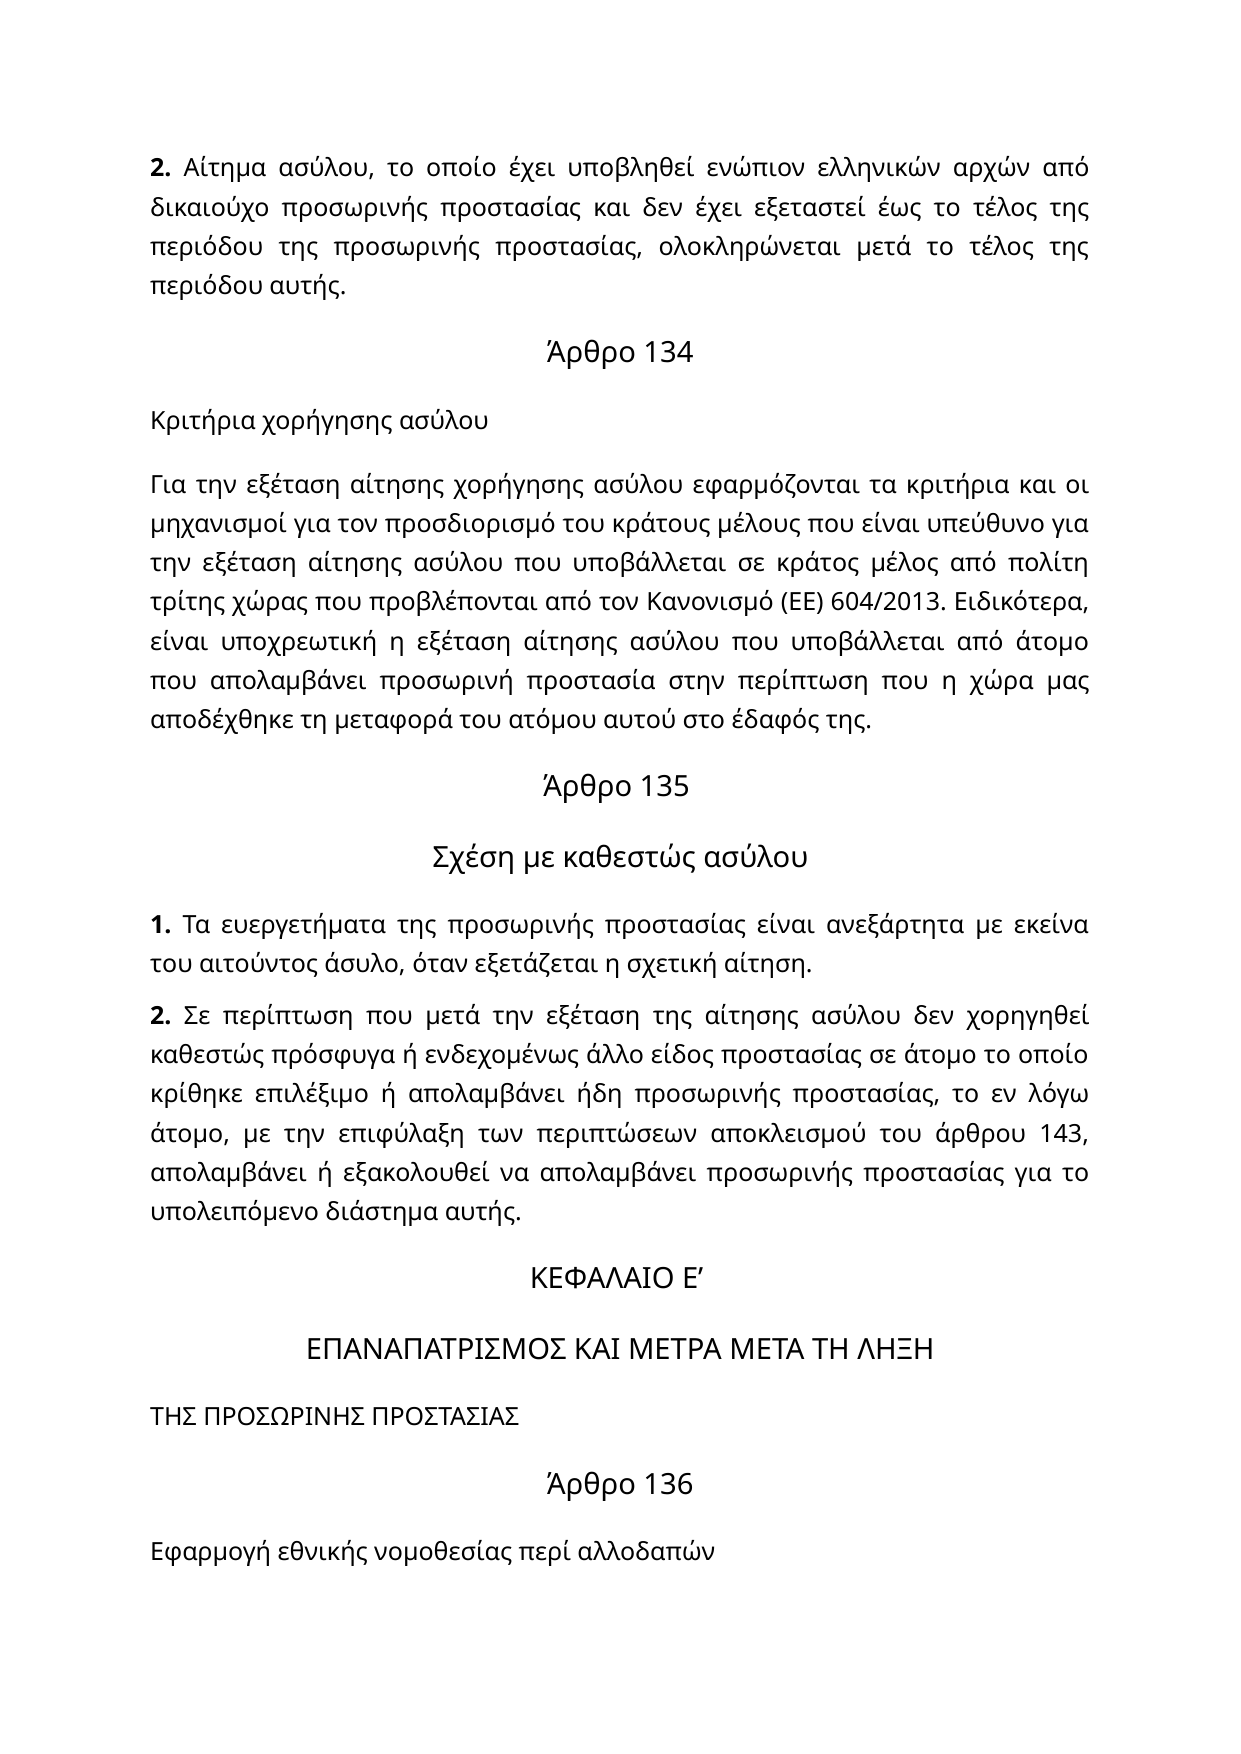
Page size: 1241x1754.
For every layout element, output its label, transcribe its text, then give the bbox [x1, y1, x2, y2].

text Κριτήρια χορήγησης ασύλου [150, 402, 1090, 436]
subtitle ΕΠΑΝΑΠΑΤΡΙΣΜΟΣ ΚΑΙ ΜΕΤΡΑ ΜΕΤΑ ΤΗ ΛΗΞΗ [150, 1328, 1090, 1368]
subtitle Άρθρο 135 [150, 766, 1090, 805]
text Για την εξέταση αίτησης χορήγησης ασύλου εφαρμόζονται τα κριτήρια και οι μηχανισμοί για τον προσδιορισμό του κράτους μέλους που είναι υπεύθυνο για την εξέταση αίτησης ασύλου που υποβάλλεται σε κράτος μέλος από πολίτη τρίτης χώρας που προβλέπονται από τον Κανονισμό (ΕΕ) 604/2013. Ειδικότερα, είναι υποχρεωτική η εξέταση αίτησης ασύλου που υποβάλλεται από άτομο που απολαμβάνει προσωρινή προστασία στην περίπτωση που η χώρα μας αποδέχθηκε τη μεταφορά του ατόμου αυτού στο έδαφός της. [150, 466, 1090, 736]
text ΤΗΣ ΠΡΟΣΩΡΙΝΗΣ ΠΡΟΣΤΑΣΙΑΣ [150, 1399, 1090, 1433]
text Εφαρμογή εθνικής νομοθεσίας περί αλλοδαπών [150, 1534, 1090, 1568]
subtitle Άρθρο 134 [150, 332, 1090, 371]
subtitle Σχέση με καθεστώς ασύλου [150, 836, 1090, 876]
text 2. Αίτημα ασύλου, το οποίο έχει υποβληθεί ενώπιον ελληνικών αρχών από δικαιούχο προσωρινής προστασίας και δεν έχει εξεταστεί έως το τέλος της περιόδου της προσωρινής προστασίας, ολοκληρώνεται μετά το τέλος της περιόδου αυτής. [150, 150, 1090, 302]
subtitle ΚΕΦΑΛΑΙΟ Ε’ [150, 1258, 1090, 1297]
text 2. Σε περίπτωση που μετά την εξέταση της αίτησης ασύλου δεν χορηγηθεί καθεστώς πρόσφυγα ή ενδεχομένως άλλο είδος προστασίας σε άτομο το οποίο κρίθηκε επιλέξιμο ή απολαμβάνει ήδη προσωρινής προστασίας, το εν λόγω άτομο, με την επιφύλαξη των περιπτώσεων αποκλεισμού του άρθρου 143, απολαμβάνει ή εξακολουθεί να απολαμβάνει προσωρινής προστασίας για το υπολειπόμενο διάστημα αυτής. [150, 998, 1090, 1228]
subtitle Άρθρο 136 [150, 1463, 1090, 1503]
text 1. Τα ευεργετήματα της προσωρινής προστασίας είναι ανεξάρτητα με εκείνα του αιτούντος άσυλο, όταν εξετάζεται η σχετική αίτηση. [150, 907, 1090, 980]
